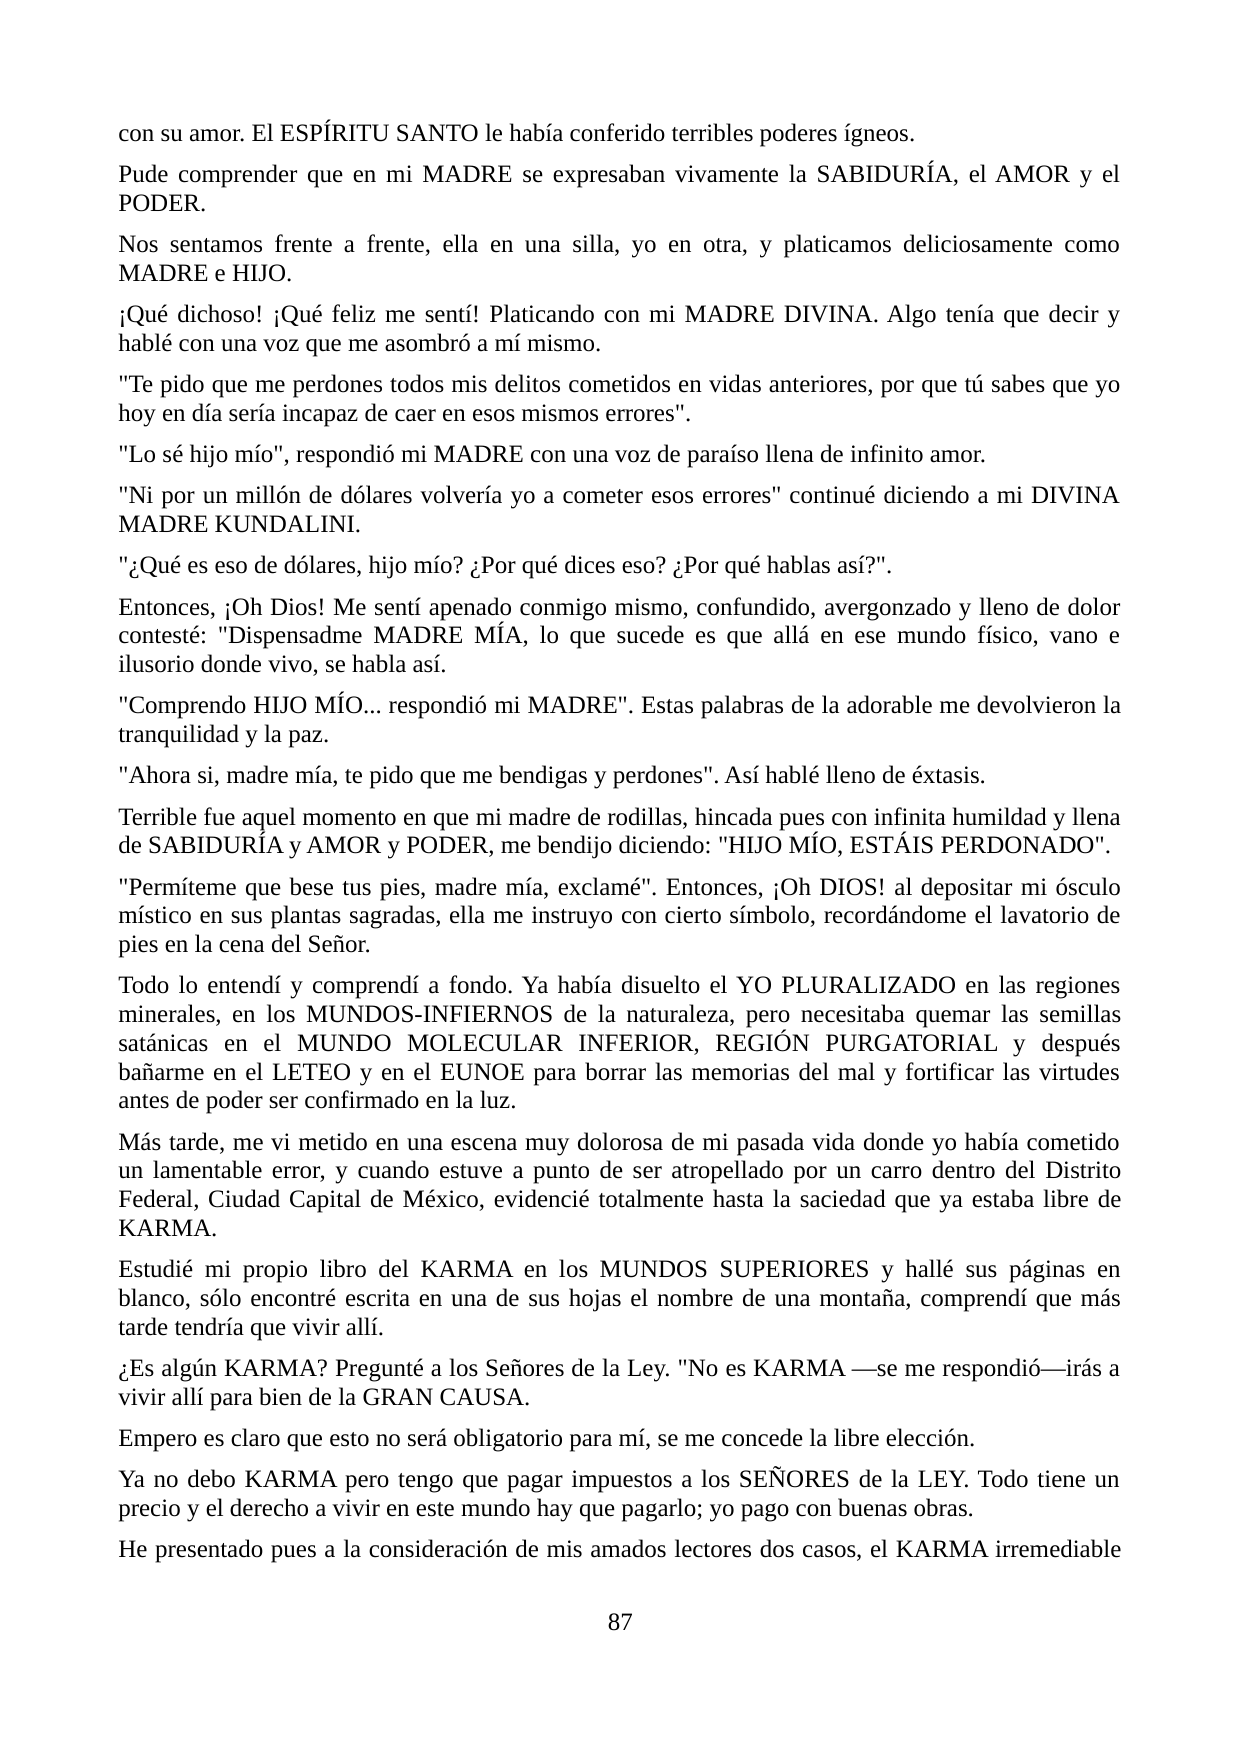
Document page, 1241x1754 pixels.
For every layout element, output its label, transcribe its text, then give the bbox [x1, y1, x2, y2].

text "Te pido que me perdones todos mis delitos cometidos en vidas anteriores, por que tú sabes que yo hoy en día sería incapaz de caer en esos mismos errores". [118, 369, 1122, 427]
text Ya no debo KARMA pero tengo que pagar impuestos a los SEÑORES de la LEY. Todo tiene un precio y el derecho a vivir en este mundo hay que pagarlo; yo pago con buenas obras. [118, 1464, 1122, 1522]
text Entonces, ¡Oh Dios! Me sentí apenado conmigo mismo, confundido, avergonzado y lleno de dolor contesté: "Dispensadme MADRE MÍA, lo que sucede es que allá en ese mundo físico, vano e ilusorio donde vivo, se habla así. [118, 592, 1122, 678]
text Empero es claro que esto no será obligatorio para mí, se me concede la libre elección. [118, 1423, 1122, 1452]
text "Ni por un millón de dólares volvería yo a cometer esos errores" continué diciendo a mi DIVINA MADRE KUNDALINI. [118, 481, 1122, 538]
text Pude comprender que en mi MADRE se expresaban vivamente la SABIDURÍA, el AMOR y el PODER. [118, 159, 1122, 217]
text Más tarde, me vi metido en una escena muy dolorosa de mi pasada vida donde yo había cometido un lamentable error, y cuando estuve a punto de ser atropellado por un carro dentro del Distrito Federal, Ciudad Capital de México, evidencié totalmente hasta la saciedad que ya estaba libre de KARMA. [118, 1127, 1122, 1242]
text "Ahora si, madre mía, te pido que me bendigas y perdones". Así hablé lleno de éxtasis. [118, 761, 1122, 789]
text "Permíteme que bese tus pies, madre mía, exclamé". Entonces, ¡Oh DIOS! al depositar mi ósculo místico en sus plantas sagradas, ella me instruyo con cierto símbolo, recordándome el lavatorio de pies en la cena del Señor. [118, 872, 1122, 958]
text "Lo sé hijo mío", respondió mi MADRE con una voz de paraíso llena de infinito amor. [118, 439, 1122, 468]
text Todo lo entendí y comprendí a fondo. Ya había disuelto el YO PLURALIZADO en las regiones minerales, en los MUNDOS-INFIERNOS de la naturaleza, pero necesitaba quemar las semillas satánicas en el MUNDO MOLECULAR INFERIOR, REGIÓN PURGATORIAL y después bañarme en el LETEO y en el EUNOE para borrar las memorias del mal y fortificar las virtudes antes de poder ser confirmado en la luz. [118, 971, 1122, 1114]
text He presentado pues a la consideración de mis amados lectores dos casos, el KARMA irremediable [118, 1534, 1122, 1563]
text "Comprendo HIJO MÍO... respondió mi MADRE". Estas palabras de la adorable me devolvieron la tranquilidad y la paz. [118, 691, 1122, 748]
text Terrible fue aquel momento en que mi madre de rodillas, hincada pues con infinita humildad y llena de SABIDURÍA y AMOR y PODER, me bendijo diciendo: "HIJO MÍO, ESTÁIS PERDONADO". [118, 802, 1122, 859]
text Nos sentamos frente a frente, ella en una silla, yo en otra, y platicamos deliciosamente como MADRE e HIJO. [118, 229, 1122, 287]
text Estudié mi propio libro del KARMA en los MUNDOS SUPERIORES y hallé sus páginas en blanco, sólo encontré escrita en una de sus hojas el nombre de una montaña, comprendí que más tarde tendría que vivir allí. [118, 1254, 1122, 1341]
text ¡Qué dichoso! ¡Qué feliz me sentí! Platicando con mi MADRE DIVINA. Algo tenía que decir y hablé con una voz que me asombró a mí mismo. [118, 299, 1122, 357]
text "¿Qué es eso de dólares, hijo mío? ¿Por qué dices eso? ¿Por qué hablas así?". [118, 551, 1122, 579]
text con su amor. El ESPÍRITU SANTO le había conferido terribles poderes ígneos. [118, 118, 1122, 147]
text ¿Es algún KARMA? Pregunté a los Señores de la Ley. "No es KARMA —se me respondió—irás a vivir allí para bien de la GRAN CAUSA. [118, 1353, 1122, 1411]
